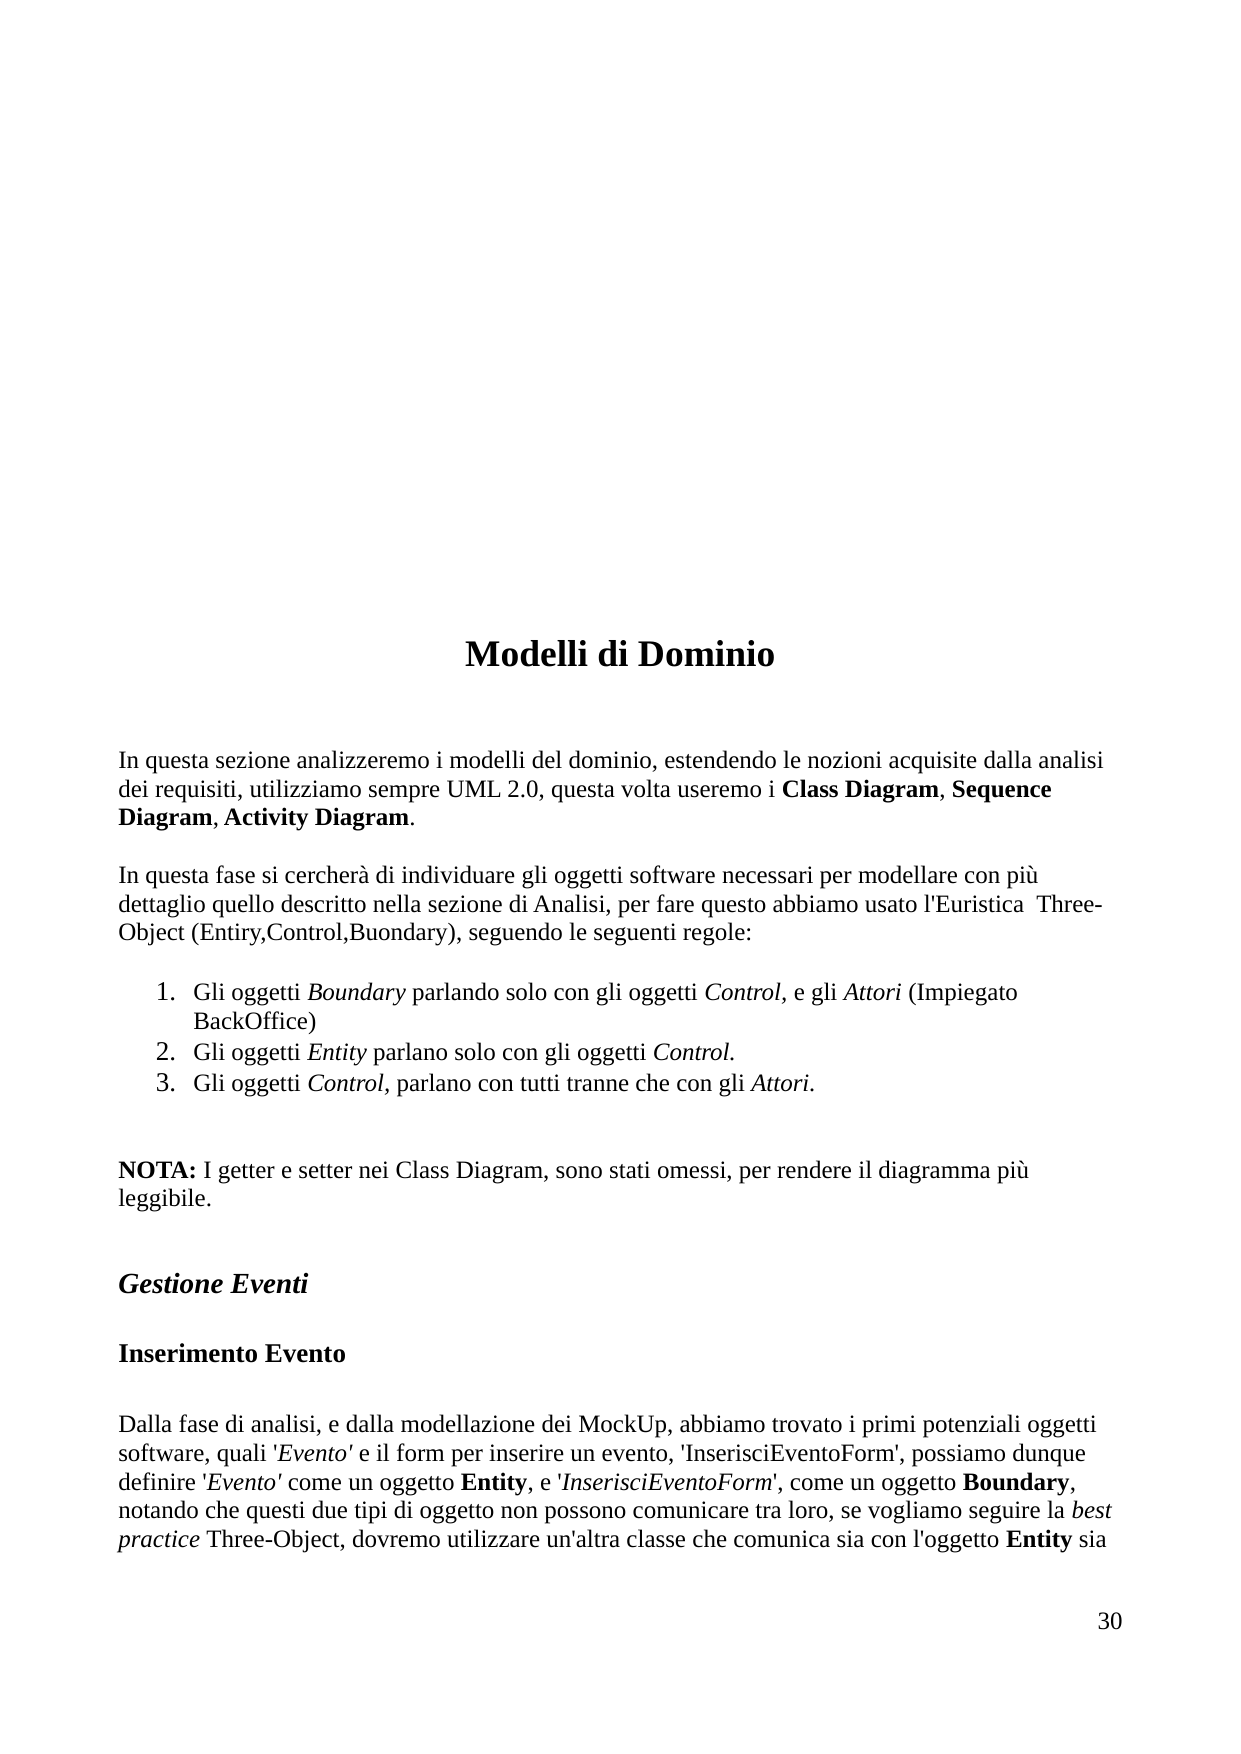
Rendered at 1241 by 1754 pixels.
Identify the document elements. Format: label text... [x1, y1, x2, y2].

text Dalla fase di analisi, e dalla modellazione dei MockUp, abbiamo trovato i primi potenziali oggetti software, quali 'Evento' e il form per inserire un evento, 'InserisciEventoForm', possiamo dunque definire 'Evento' come un oggetto Entity, e 'InserisciEventoForm', come un oggetto Boundary, notando che questi due tipi di oggetto non possono comunicare tra loro, se vogliamo seguire la best practice Three-Object, dovremo utilizzare un'altra classe che comunica sia con l'oggetto Entity sia [118, 1409, 1122, 1553]
list Gli oggetti Entity parlano solo con gli oggetti Control. [156, 1035, 1122, 1066]
subtitle Gestione Eventi [118, 1266, 1122, 1299]
text NOTA: I getter e setter nei Class Diagram, sono stati omessi, per rendere il diagramma più leggibile. [118, 1155, 1122, 1212]
subtitle Inserimento Evento [118, 1337, 1122, 1368]
list Gli oggetti Boundary parlando solo con gli oggetti Control, e gli Attori (Impiegato BackOffice) [156, 975, 1122, 1035]
text In questa fase si cercherà di individuare gli oggetti software necessari per modellare con più dettaglio quello descritto nella sezione di Analisi, per fare questo abbiamo usato l'Euristica Three-Object (Entiry,Control,Buondary), seguendo le seguenti regole: [118, 860, 1122, 946]
text In questa sezione analizzeremo i modelli del dominio, estendendo le nozioni acquisite dalla analisi dei requisiti, utilizziamo sempre UML 2.0, questa volta useremo i Class Diagram, Sequence Diagram, Activity Diagram. [118, 745, 1122, 831]
subtitle Modelli di Dominio [118, 632, 1122, 675]
list Gli oggetti Control, parlano con tutti tranne che con gli Attori. [156, 1066, 1122, 1097]
